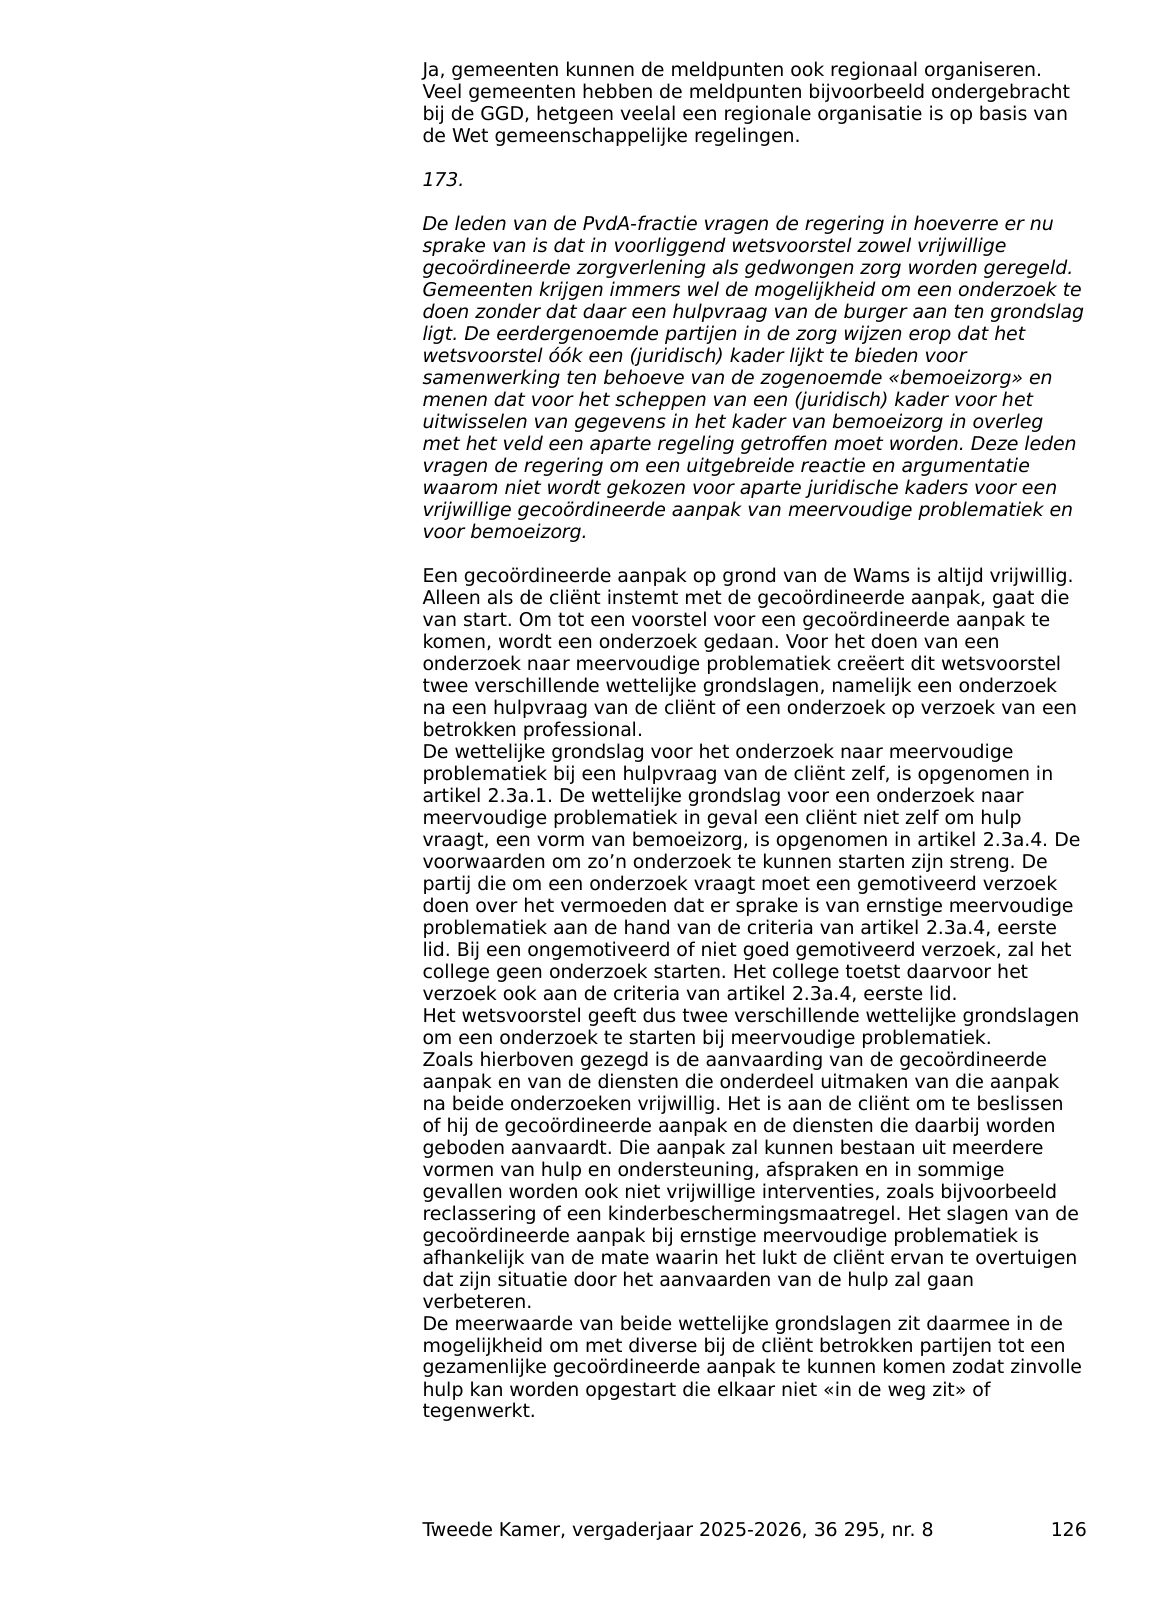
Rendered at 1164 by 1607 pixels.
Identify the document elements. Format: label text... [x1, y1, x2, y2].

text Zoals hierboven gezegd is de aanvaarding van de gecoördineerde aanpak en van de diensten die onderdeel uitmaken van die aanpak na beide onderzoeken vrijwillig. Het is aan de cliënt om te beslissen of hij de gecoördineerde aanpak en de diensten die daarbij worden geboden aanvaardt. Die aanpak zal kunnen bestaan uit meerdere vormen van hulp en ondersteuning, afspraken en in sommige gevallen worden ook niet vrijwillige interventies, zoals bijvoorbeeld reclassering of een kinderbeschermingsmaatregel. Het slagen van de gecoördineerde aanpak bij ernstige meervoudige problematiek is afhankelijk van de mate waarin het lukt de cliënt ervan te overtuigen dat zijn situatie door het aanvaarden van de hulp zal gaan verbeteren. [422, 1049, 1087, 1312]
subtitle 173. [422, 169, 1087, 191]
text De wettelijke grondslag voor het onderzoek naar meervoudige problematiek bij een hulpvraag van de cliënt zelf, is opgenomen in artikel 2.3a.1. De wettelijke grondslag voor een onderzoek naar meervoudige problematiek in geval een cliënt niet zelf om hulp vraagt, een vorm van bemoeizorg, is opgenomen in artikel 2.3a.4. De voorwaarden om zo’n onderzoek te kunnen starten zijn streng. De partij die om een onderzoek vraagt moet een gemotiveerd verzoek doen over het vermoeden dat er sprake is van ernstige meervoudige problematiek aan de hand van de criteria van artikel 2.3a.4, eerste lid. Bij een ongemotiveerd of niet goed gemotiveerd verzoek, zal het college geen onderzoek starten. Het college toetst daarvoor het verzoek ook aan de criteria van artikel 2.3a.4, eerste lid. [422, 741, 1087, 1005]
text De leden van de PvdA-fractie vragen de regering in hoeverre er nu sprake van is dat in voorliggend wetsvoorstel zowel vrijwillige gecoördineerde zorgverlening als gedwongen zorg worden geregeld. Gemeenten krijgen immers wel de mogelijkheid om een onderzoek te doen zonder dat daar een hulpvraag van de burger aan ten grondslag ligt. De eerdergenoemde partijen in de zorg wijzen erop dat het wetsvoorstel óók een (juridisch) kader lijkt te bieden voor samenwerking ten behoeve van de zogenoemde «bemoeizorg» en menen dat voor het scheppen van een (juridisch) kader voor het uitwisselen van gegevens in het kader van bemoeizorg in overleg met het veld een aparte regeling getroffen moet worden. Deze leden vragen de regering om een uitgebreide reactie en argumentatie waarom niet wordt gekozen voor aparte juridische kaders voor een vrijwillige gecoördineerde aanpak van meervoudige problematiek en voor bemoeizorg. [422, 213, 1087, 543]
text Het wetsvoorstel geeft dus twee verschillende wettelijke grondslagen om een onderzoek te starten bij meervoudige problematiek. [422, 1005, 1087, 1049]
text Ja, gemeenten kunnen de meldpunten ook regionaal organiseren. Veel gemeenten hebben de meldpunten bijvoorbeeld ondergebracht bij de GGD, hetgeen veelal een regionale organisatie is op basis van de Wet gemeenschappelijke regelingen. [422, 59, 1087, 147]
text De meerwaarde van beide wettelijke grondslagen zit daarmee in de mogelijkheid om met diverse bij de cliënt betrokken partijen tot een gezamenlijke gecoördineerde aanpak te kunnen komen zodat zinvolle hulp kan worden opgestart die elkaar niet «in de weg zit» of tegenwerkt. [422, 1312, 1087, 1422]
text Een gecoördineerde aanpak op grond van de Wams is altijd vrijwillig. Alleen als de cliënt instemt met de gecoördineerde aanpak, gaat die van start. Om tot een voorstel voor een gecoördineerde aanpak te komen, wordt een onderzoek gedaan. Voor het doen van een onderzoek naar meervoudige problematiek creëert dit wetsvoorstel twee verschillende wettelijke grondslagen, namelijk een onderzoek na een hulpvraag van de cliënt of een onderzoek op verzoek van een betrokken professional. [422, 565, 1087, 741]
